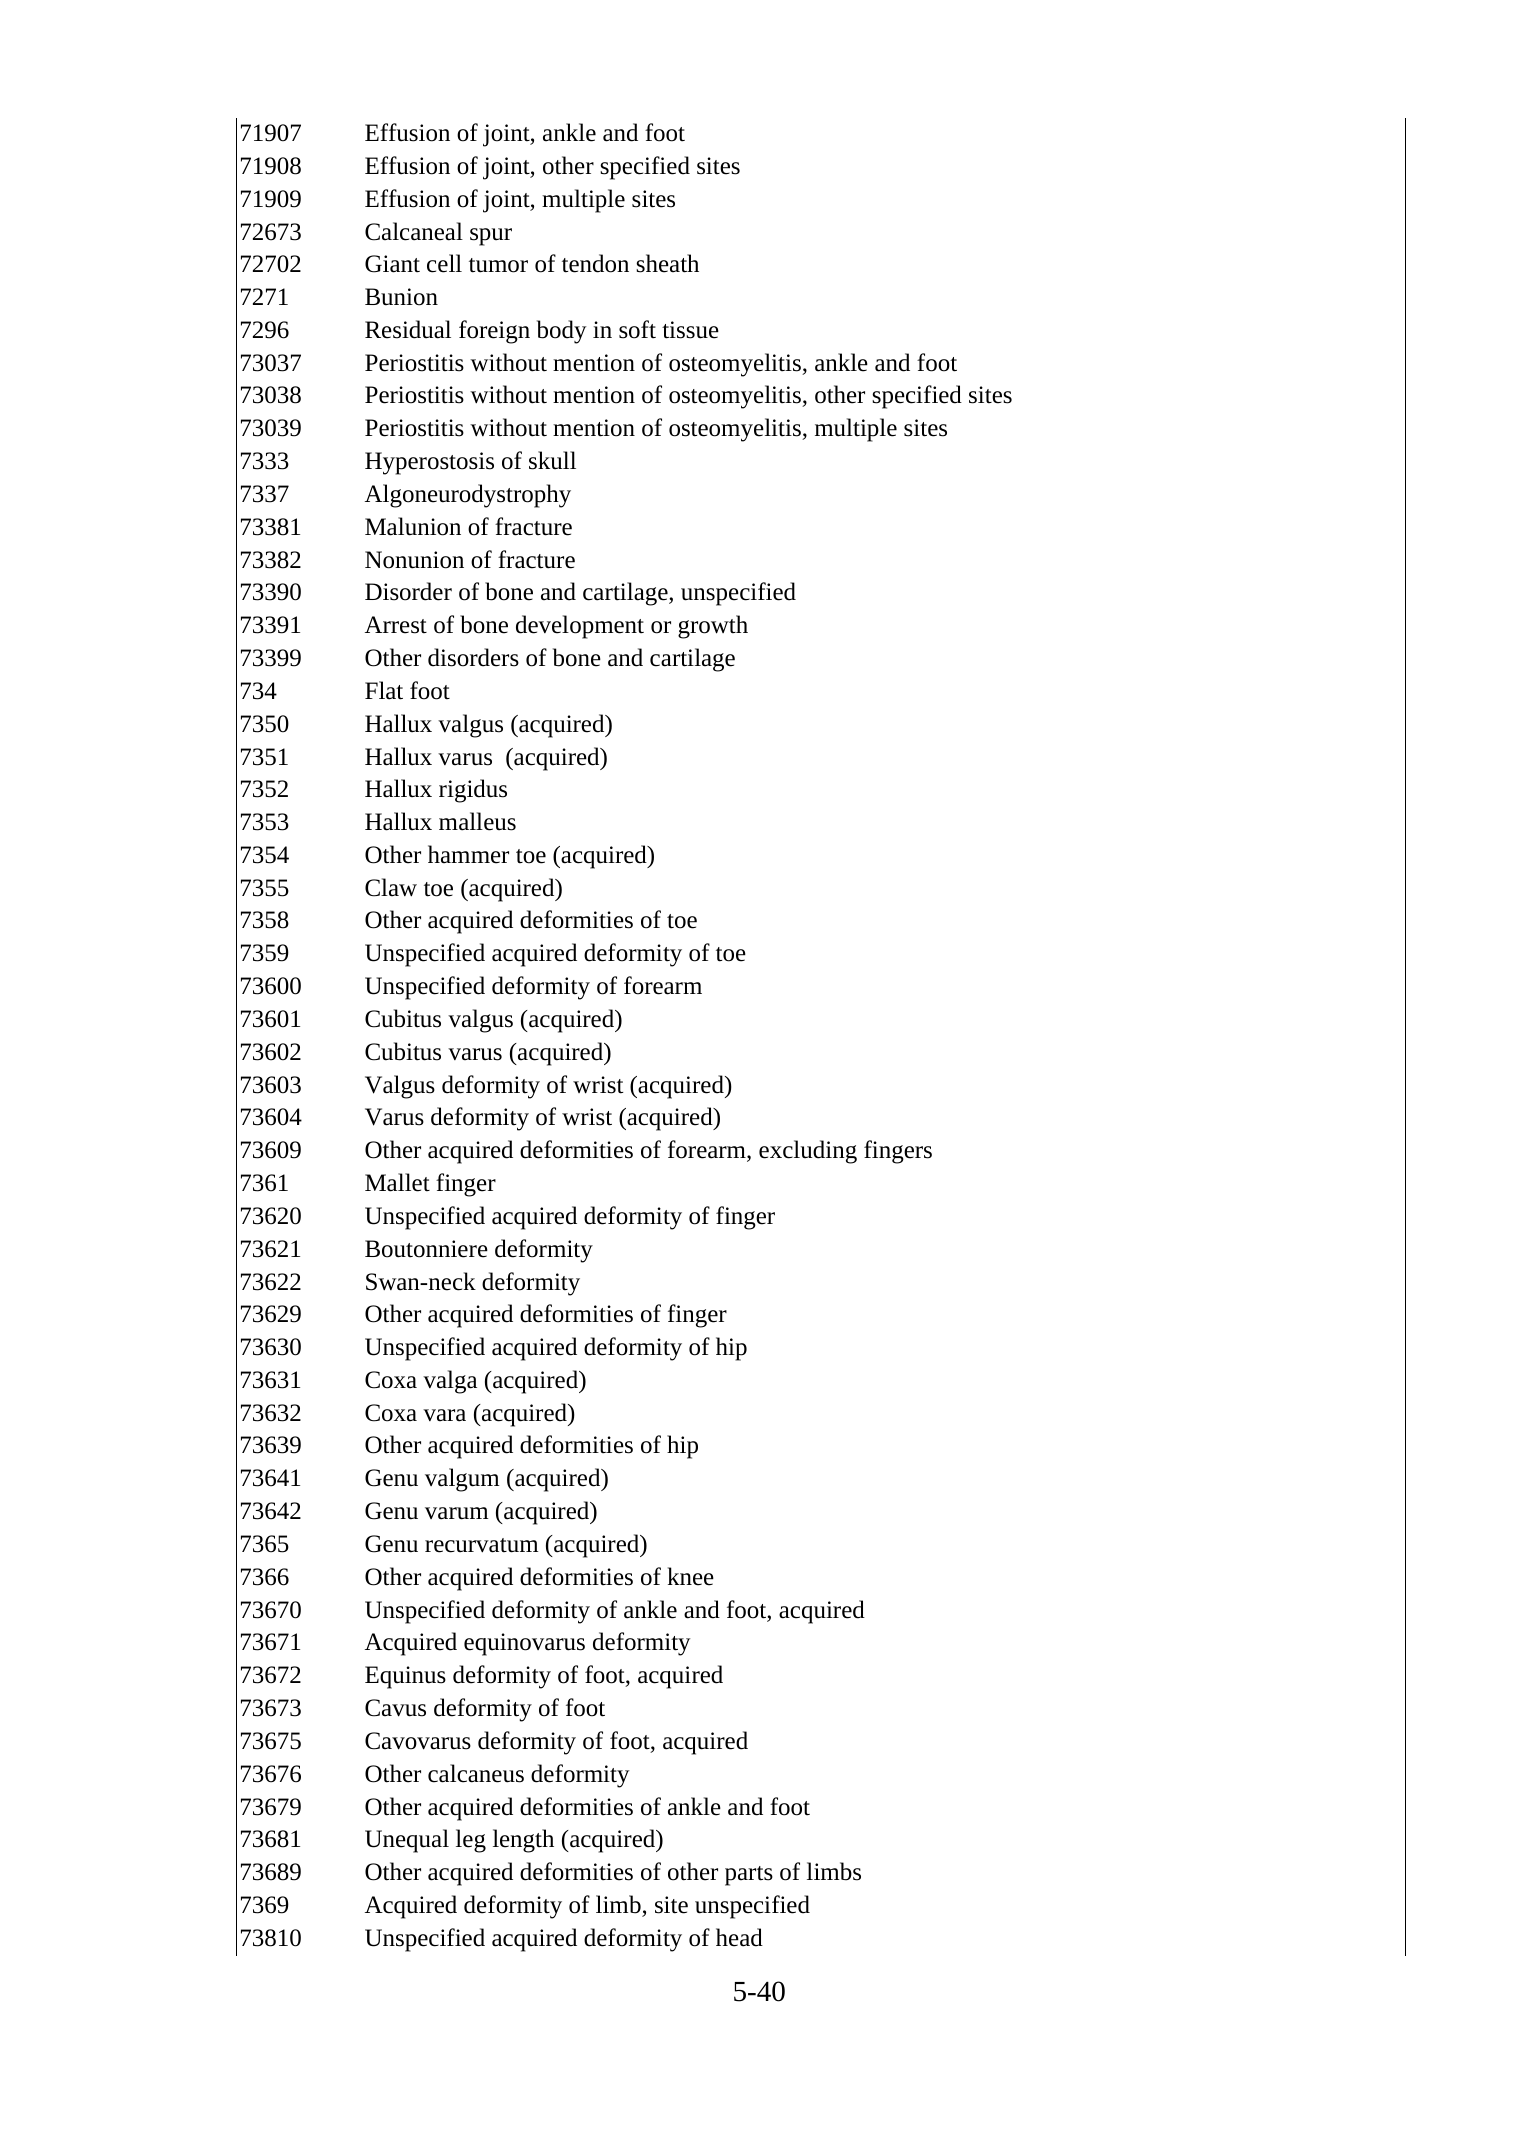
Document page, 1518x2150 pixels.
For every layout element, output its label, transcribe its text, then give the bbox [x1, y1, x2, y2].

table_cell 73381 [237, 512, 361, 545]
table_cell 73642 [237, 1496, 361, 1529]
table_cell [1406, 1431, 1468, 1463]
table_cell [106, 249, 236, 282]
table_cell [1406, 1660, 1468, 1693]
table_cell [106, 578, 236, 610]
table_cell Unspecified acquired deformity of hip [361, 1332, 1405, 1365]
table_cell 73679 [237, 1792, 361, 1824]
table_cell Algoneurodystrophy [361, 479, 1405, 512]
table_cell 7337 [237, 479, 361, 512]
table_cell [106, 709, 236, 742]
table_cell [106, 676, 236, 709]
table_cell [1406, 1628, 1468, 1660]
table_cell 73390 [237, 578, 361, 610]
table_cell [106, 1923, 236, 1956]
table_cell [106, 1726, 236, 1759]
table_cell [106, 1004, 236, 1037]
table_cell Effusion of joint, ankle and foot [361, 118, 1405, 151]
table_cell Boutonniere deformity [361, 1234, 1405, 1267]
table_cell 7361 [237, 1168, 361, 1201]
table_cell 73681 [237, 1824, 361, 1857]
table_cell [1406, 1168, 1468, 1201]
table_cell [106, 282, 236, 315]
table_cell [106, 545, 236, 577]
table_cell [106, 1168, 236, 1201]
table_cell Residual foreign body in soft tissue [361, 315, 1405, 348]
table_cell 7366 [237, 1562, 361, 1595]
table_cell [106, 1299, 236, 1332]
table_cell [106, 939, 236, 971]
table_cell [1406, 381, 1468, 413]
table_cell [106, 1201, 236, 1234]
table_cell Cubitus varus (acquired) [361, 1037, 1405, 1070]
table_cell [1406, 1398, 1468, 1431]
table_cell 73601 [237, 1004, 361, 1037]
table_cell [106, 184, 236, 217]
table_cell Mallet finger [361, 1168, 1405, 1201]
table_cell Acquired equinovarus deformity [361, 1628, 1405, 1660]
table_cell Cavus deformity of foot [361, 1693, 1405, 1726]
table_cell 73604 [237, 1103, 361, 1135]
table_cell [106, 643, 236, 676]
table_cell 7351 [237, 742, 361, 774]
table_cell Periostitis without mention of osteomyelitis, other specified sites [361, 381, 1405, 413]
table_cell 73632 [237, 1398, 361, 1431]
table_cell 73038 [237, 381, 361, 413]
table_cell Hallux varus (acquired) [361, 742, 1405, 774]
table_cell [1406, 578, 1468, 610]
table_cell [1406, 545, 1468, 577]
table_cell [106, 610, 236, 643]
table_cell [1406, 151, 1468, 184]
table_cell [1406, 1529, 1468, 1562]
table_cell Bunion [361, 282, 1405, 315]
table_cell [106, 774, 236, 807]
table_cell [106, 1660, 236, 1693]
table_cell Flat foot [361, 676, 1405, 709]
table_cell [1406, 906, 1468, 938]
table_cell Genu recurvatum (acquired) [361, 1529, 1405, 1562]
table_cell 73675 [237, 1726, 361, 1759]
table_cell Other acquired deformities of hip [361, 1431, 1405, 1463]
table_cell 73670 [237, 1595, 361, 1627]
table_cell Other hammer toe (acquired) [361, 840, 1405, 873]
table_cell Periostitis without mention of osteomyelitis, multiple sites [361, 414, 1405, 446]
table_cell [1406, 118, 1468, 151]
table_cell [106, 1234, 236, 1267]
table_cell [106, 1759, 236, 1792]
table_cell [106, 1496, 236, 1529]
table_cell [1406, 1332, 1468, 1365]
table_cell [106, 807, 236, 840]
table_cell [106, 1135, 236, 1168]
table_cell 73609 [237, 1135, 361, 1168]
table_cell [1406, 512, 1468, 545]
table_cell Hyperostosis of skull [361, 446, 1405, 479]
table_cell 73622 [237, 1267, 361, 1299]
table_cell Other acquired deformities of ankle and foot [361, 1792, 1405, 1824]
table_cell 73672 [237, 1660, 361, 1693]
table_cell Unspecified deformity of ankle and foot, acquired [361, 1595, 1405, 1627]
table_cell [106, 1267, 236, 1299]
table_cell [1406, 1135, 1468, 1168]
table_cell [1406, 1234, 1468, 1267]
table_cell [106, 742, 236, 774]
table_cell 734 [237, 676, 361, 709]
table_cell Cavovarus deformity of foot, acquired [361, 1726, 1405, 1759]
table_cell [1406, 348, 1468, 381]
table_cell [1406, 1693, 1468, 1726]
table_cell Genu valgum (acquired) [361, 1464, 1405, 1496]
table_cell Malunion of fracture [361, 512, 1405, 545]
table_cell [106, 381, 236, 413]
table_cell [106, 873, 236, 906]
table_cell Coxa vara (acquired) [361, 1398, 1405, 1431]
table_cell Cubitus valgus (acquired) [361, 1004, 1405, 1037]
table_cell [1406, 315, 1468, 348]
table_cell [1406, 1595, 1468, 1627]
table_cell 73391 [237, 610, 361, 643]
table_cell [106, 479, 236, 512]
table_cell [106, 315, 236, 348]
table_cell [1406, 1890, 1468, 1923]
table_cell [1406, 1857, 1468, 1890]
table_cell [1406, 414, 1468, 446]
table_cell Unspecified deformity of forearm [361, 971, 1405, 1004]
table_cell 73629 [237, 1299, 361, 1332]
table_cell [106, 971, 236, 1004]
table_cell [106, 1529, 236, 1562]
table_cell 71909 [237, 184, 361, 217]
table_cell [1406, 1824, 1468, 1857]
table_cell [106, 840, 236, 873]
table_cell 73631 [237, 1365, 361, 1398]
table_cell [106, 348, 236, 381]
table_cell Acquired deformity of limb, site unspecified [361, 1890, 1405, 1923]
table_cell [1406, 1070, 1468, 1102]
table_cell Calcaneal spur [361, 217, 1405, 249]
table_cell [1406, 217, 1468, 249]
table_cell 7350 [237, 709, 361, 742]
table_cell 7296 [237, 315, 361, 348]
table_cell [106, 217, 236, 249]
table_cell 7359 [237, 939, 361, 971]
table_cell 73671 [237, 1628, 361, 1660]
table_cell [106, 1628, 236, 1660]
table_cell [106, 1332, 236, 1365]
table_cell [1406, 807, 1468, 840]
table_cell [1406, 249, 1468, 282]
table_cell 73621 [237, 1234, 361, 1267]
table_cell [1406, 643, 1468, 676]
table_cell [106, 1070, 236, 1102]
table_cell [106, 1562, 236, 1595]
table_cell [1406, 1923, 1468, 1956]
table_cell Effusion of joint, multiple sites [361, 184, 1405, 217]
table_cell [1406, 1267, 1468, 1299]
table_cell [106, 1037, 236, 1070]
table_cell [1406, 1004, 1468, 1037]
table_cell Giant cell tumor of tendon sheath [361, 249, 1405, 282]
table_cell [106, 1857, 236, 1890]
table_cell Hallux valgus (acquired) [361, 709, 1405, 742]
table_cell Other acquired deformities of knee [361, 1562, 1405, 1595]
table_cell Arrest of bone development or growth [361, 610, 1405, 643]
table_cell Other disorders of bone and cartilage [361, 643, 1405, 676]
table_cell 7358 [237, 906, 361, 938]
table_cell 71907 [237, 118, 361, 151]
table_cell Other acquired deformities of finger [361, 1299, 1405, 1332]
table_cell 73689 [237, 1857, 361, 1890]
table_cell [1406, 1496, 1468, 1529]
table_cell 7365 [237, 1529, 361, 1562]
table_cell [106, 906, 236, 938]
table_cell Other acquired deformities of forearm, excluding fingers [361, 1135, 1405, 1168]
table_cell 73603 [237, 1070, 361, 1102]
table_cell Unspecified acquired deformity of head [361, 1923, 1405, 1956]
table_cell Unspecified acquired deformity of toe [361, 939, 1405, 971]
table_cell 73399 [237, 643, 361, 676]
table_cell 73039 [237, 414, 361, 446]
table_cell [1406, 709, 1468, 742]
table_cell [1406, 774, 1468, 807]
table_cell [106, 1365, 236, 1398]
table_cell 7353 [237, 807, 361, 840]
table_cell Disorder of bone and cartilage, unspecified [361, 578, 1405, 610]
table_cell [106, 414, 236, 446]
table_cell [106, 118, 236, 151]
table_cell Equinus deformity of foot, acquired [361, 1660, 1405, 1693]
table_cell [106, 512, 236, 545]
table_cell [1406, 939, 1468, 971]
table_cell Periostitis without mention of osteomyelitis, ankle and foot [361, 348, 1405, 381]
table_cell 73676 [237, 1759, 361, 1792]
table_cell [106, 1890, 236, 1923]
table_cell Unspecified acquired deformity of finger [361, 1201, 1405, 1234]
table_cell [1406, 184, 1468, 217]
table_cell Coxa valga (acquired) [361, 1365, 1405, 1398]
table_cell [1406, 742, 1468, 774]
table_cell [106, 1595, 236, 1627]
table_cell [106, 1431, 236, 1463]
table_cell 7369 [237, 1890, 361, 1923]
table_cell [106, 1464, 236, 1496]
table_cell 73639 [237, 1431, 361, 1463]
table_cell Nonunion of fracture [361, 545, 1405, 577]
table_cell [106, 151, 236, 184]
table_cell [1406, 1299, 1468, 1332]
table_cell 7271 [237, 282, 361, 315]
table_cell [106, 1792, 236, 1824]
table_cell 7354 [237, 840, 361, 873]
table_cell 71908 [237, 151, 361, 184]
table_cell 73641 [237, 1464, 361, 1496]
table_cell Genu varum (acquired) [361, 1496, 1405, 1529]
table_cell 73600 [237, 971, 361, 1004]
table_cell Other acquired deformities of other parts of limbs [361, 1857, 1405, 1890]
table_cell 7355 [237, 873, 361, 906]
table_cell [1406, 1464, 1468, 1496]
table_cell [1406, 840, 1468, 873]
table_cell [1406, 1037, 1468, 1070]
table_cell 73620 [237, 1201, 361, 1234]
table_cell Other calcaneus deformity [361, 1759, 1405, 1792]
table_cell [1406, 1103, 1468, 1135]
table_cell [1406, 971, 1468, 1004]
table_cell [1406, 282, 1468, 315]
table_cell 7352 [237, 774, 361, 807]
table_cell [106, 1103, 236, 1135]
table_cell Swan-neck deformity [361, 1267, 1405, 1299]
table_cell 73602 [237, 1037, 361, 1070]
table_cell 73382 [237, 545, 361, 577]
table_cell Effusion of joint, other specified sites [361, 151, 1405, 184]
table_cell [1406, 1365, 1468, 1398]
table_cell [1406, 1562, 1468, 1595]
table_cell 72702 [237, 249, 361, 282]
table_cell 73630 [237, 1332, 361, 1365]
table_cell Unequal leg length (acquired) [361, 1824, 1405, 1857]
table_cell Hallux rigidus [361, 774, 1405, 807]
table_cell [1406, 1792, 1468, 1824]
table_cell [1406, 873, 1468, 906]
table_cell 7333 [237, 446, 361, 479]
table_cell 73673 [237, 1693, 361, 1726]
table_cell Claw toe (acquired) [361, 873, 1405, 906]
table_cell [1406, 676, 1468, 709]
table_cell 72673 [237, 217, 361, 249]
table_cell [106, 1693, 236, 1726]
table_cell [106, 1398, 236, 1431]
table_cell [1406, 1759, 1468, 1792]
table_cell [1406, 610, 1468, 643]
table_cell [106, 1824, 236, 1857]
table_cell Varus deformity of wrist (acquired) [361, 1103, 1405, 1135]
table_cell [1406, 1201, 1468, 1234]
table_cell Valgus deformity of wrist (acquired) [361, 1070, 1405, 1102]
table_cell [1406, 1726, 1468, 1759]
table_cell [106, 446, 236, 479]
table_cell [1406, 479, 1468, 512]
table_cell Hallux malleus [361, 807, 1405, 840]
table_cell Other acquired deformities of toe [361, 906, 1405, 938]
table_cell 73037 [237, 348, 361, 381]
table_cell [1406, 446, 1468, 479]
table_cell 73810 [237, 1923, 361, 1956]
